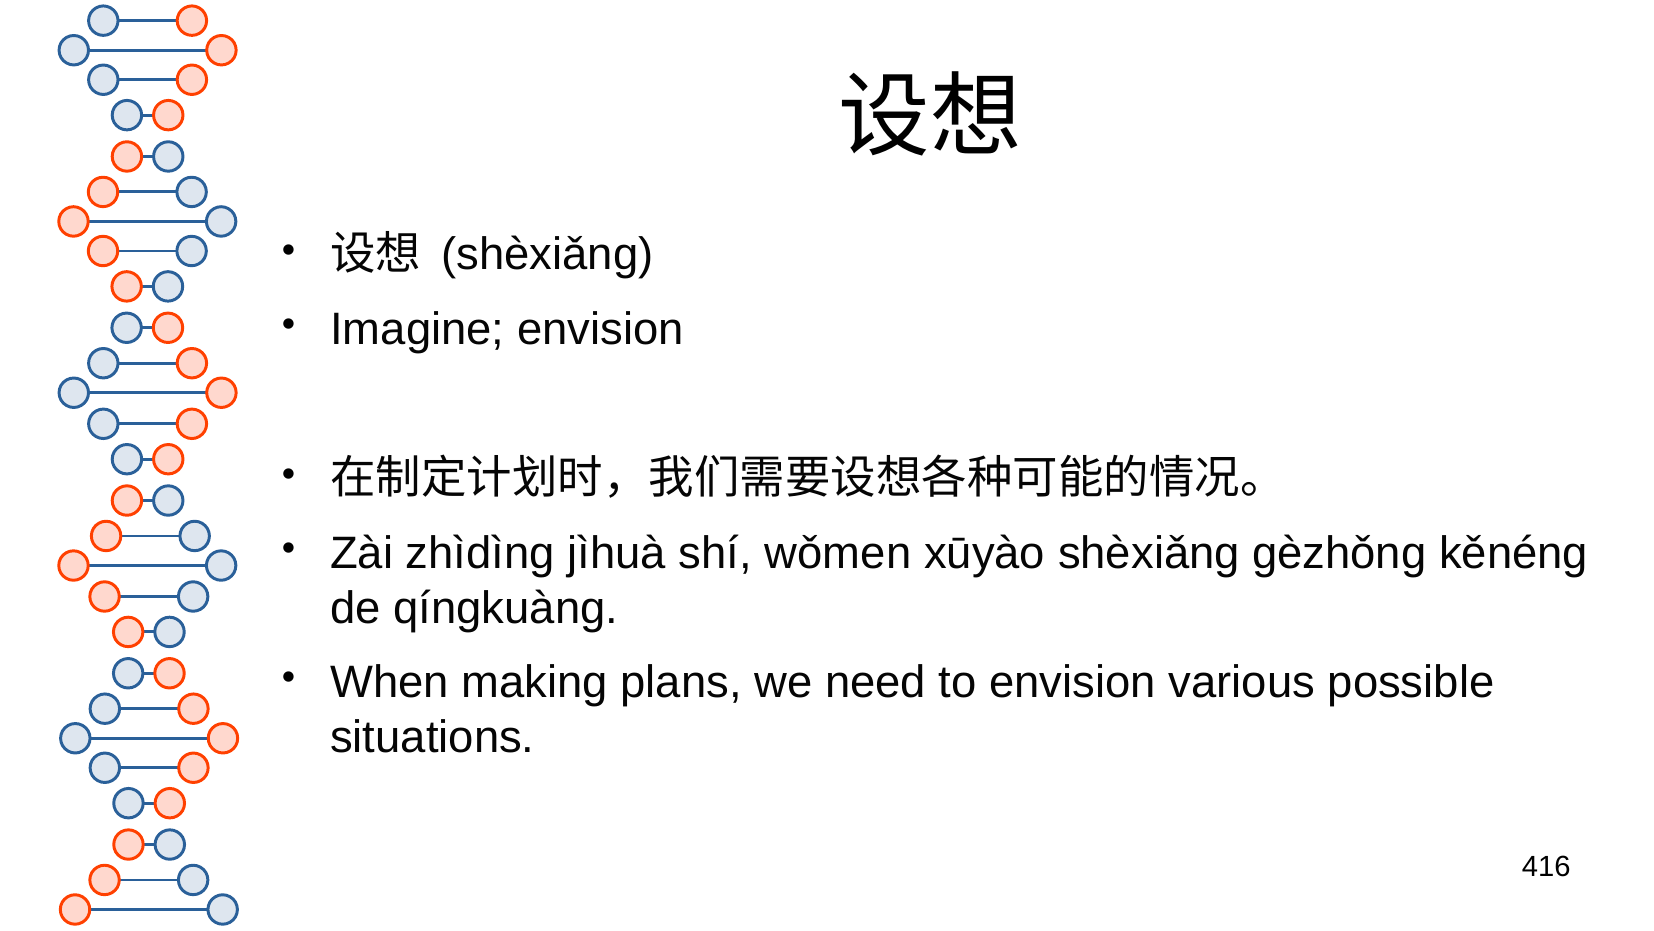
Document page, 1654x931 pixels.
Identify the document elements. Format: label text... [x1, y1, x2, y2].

title 设想 [265, 35, 1595, 189]
list 设想 (shèxiǎng) Imagine; envision 在制定计划时，我们需要设想各种可能的情况。 Zài zhìdìng jìhuà shí, wǒmen xūyào shèxiǎng gèzhǒng kěnéng de qíngkuàng. When making plans, we need to envision various possible situations. [265, 224, 1595, 764]
